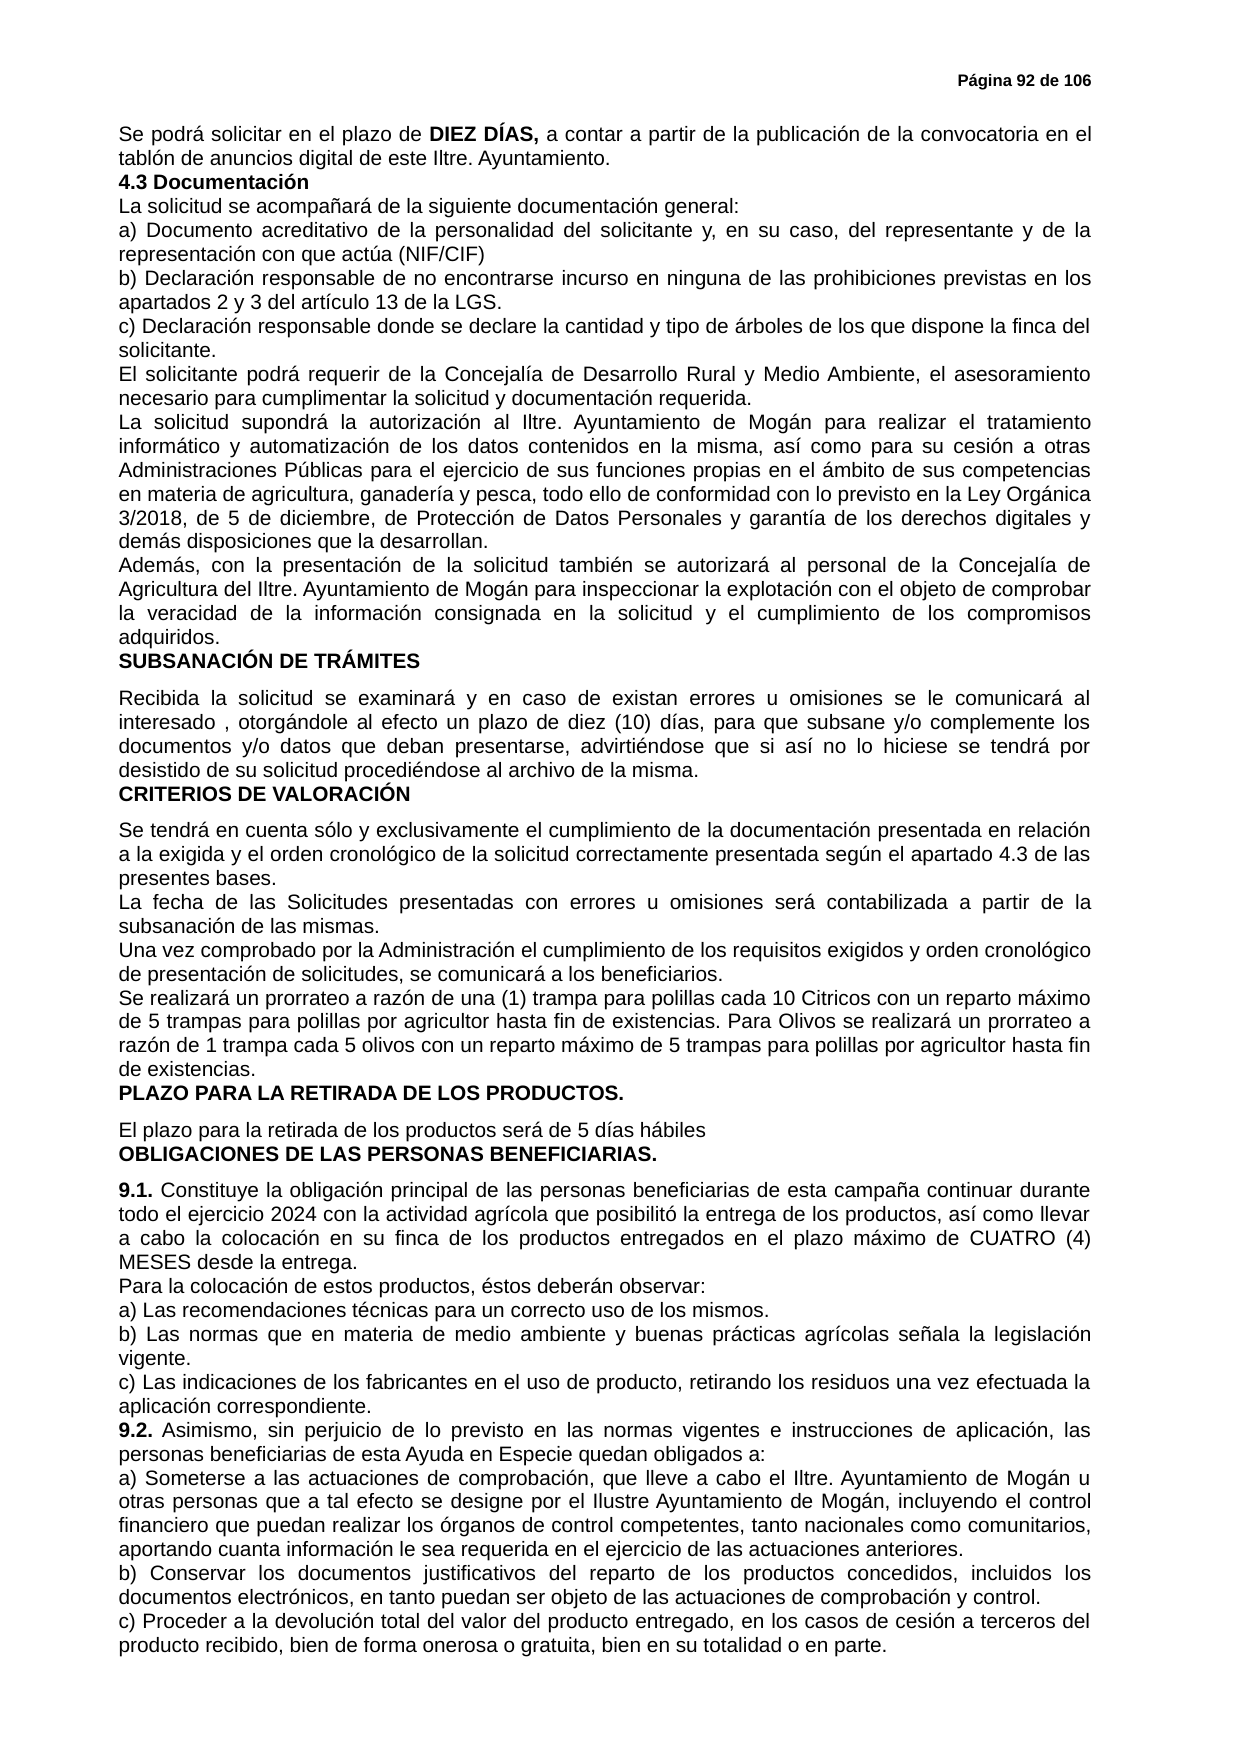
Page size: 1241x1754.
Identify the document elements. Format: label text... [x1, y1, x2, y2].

text Además, con la presentación de la solicitud también se autorizará al personal de la Concejalía de Agricultura del Iltre. Ayuntamiento de Mogán para inspeccionar la explotación con el objeto de comprobar la veracidad de la información consignada en la solicitud y el cumplimiento de los compromisos adquiridos. [118, 553, 1092, 649]
subtitle OBLIGACIONES DE LAS PERSONAS BENEFICIARIAS. [118, 1142, 1092, 1166]
text c) Proceder a la devolución total del valor del producto entregado, en los casos de cesión a terceros del producto recibido, bien de forma onerosa o gratuita, bien en su totalidad o en parte. [118, 1609, 1092, 1657]
text Se podrá solicitar en el plazo de DIEZ DÍAS, a contar a partir de la publicación de la convocatoria en el tablón de anuncios digital de este Iltre. Ayuntamiento. [118, 122, 1092, 170]
text La solicitud se acompañará de la siguiente documentación general: [118, 194, 1092, 218]
text Se realizará un prorrateo a razón de una (1) trampa para polillas cada 10 Citricos con un reparto máximo de 5 trampas para polillas por agricultor hasta fin de existencias. Para Olivos se realizará un prorrateo a razón de 1 trampa cada 5 olivos con un reparto máximo de 5 trampas para polillas por agricultor hasta fin de existencias. [118, 985, 1092, 1081]
text La solicitud supondrá la autorización al Iltre. Ayuntamiento de Mogán para realizar el tratamiento informático y automatización de los datos contenidos en la misma, así como para su cesión a otras Administraciones Públicas para el ejercicio de sus funciones propias en el ámbito de sus competencias en materia de agricultura, ganadería y pesca, todo ello de conformidad con lo previsto en la Ley Orgánica 3/2018, de 5 de diciembre, de Protección de Datos Personales y garantía de los derechos digitales y demás disposiciones que la desarrollan. [118, 409, 1092, 553]
text 4.3 Documentación [118, 170, 1092, 194]
text El solicitante podrá requerir de la Concejalía de Desarrollo Rural y Medio Ambiente, el asesoramiento necesario para cumplimentar la solicitud y documentación requerida. [118, 362, 1092, 409]
text La fecha de las Solicitudes presentadas con errores u omisiones será contabilizada a partir de la subsanación de las mismas. [118, 889, 1092, 937]
subtitle PLAZO PARA LA RETIRADA DE LOS PRODUCTOS. [118, 1081, 1092, 1105]
subtitle SUBSANACIÓN DE TRÁMITES [118, 649, 1092, 673]
text c) Declaración responsable donde se declare la cantidad y tipo de árboles de los que dispone la finca del solicitante. [118, 314, 1092, 362]
text Recibida la solicitud se examinará y en caso de existan errores u omisiones se le comunicará al interesado , otorgándole al efecto un plazo de diez (10) días, para que subsane y/o complemente los documentos y/o datos que deban presentarse, advirtiéndose que si así no lo hiciese se tendrá por desistido de su solicitud procediéndose al archivo de la misma. [118, 686, 1092, 781]
text b) Las normas que en materia de medio ambiente y buenas prácticas agrícolas señala la legislación vigente. [118, 1322, 1092, 1369]
text c) Las indicaciones de los fabricantes en el uso de producto, retirando los residuos una vez efectuada la aplicación correspondiente. [118, 1369, 1092, 1417]
text 9.1. Constituye la obligación principal de las personas beneficiarias de esta campaña continuar durante todo el ejercicio 2024 con la actividad agrícola que posibilitó la entrega de los productos, así como llevar a cabo la colocación en su finca de los productos entregados en el plazo máximo de CUATRO (4) MESES desde la entrega. [118, 1178, 1092, 1274]
text b) Declaración responsable de no encontrarse incurso en ninguna de las prohibiciones previstas en los apartados 2 y 3 del artículo 13 de la LGS. [118, 266, 1092, 314]
text a) Documento acreditativo de la personalidad del solicitante y, en su caso, del representante y de la representación con que actúa (NIF/CIF) [118, 218, 1092, 266]
text a) Someterse a las actuaciones de comprobación, que lleve a cabo el Iltre. Ayuntamiento de Mogán u otras personas que a tal efecto se designe por el Ilustre Ayuntamiento de Mogán, incluyendo el control financiero que puedan realizar los órganos de control competentes, tanto nacionales como comunitarios, aportando cuanta información le sea requerida en el ejercicio de las actuaciones anteriores. [118, 1465, 1092, 1561]
text Una vez comprobado por la Administración el cumplimiento de los requisitos exigidos y orden cronológico de presentación de solicitudes, se comunicará a los beneficiarios. [118, 937, 1092, 985]
text b) Conservar los documentos justificativos del reparto de los productos concedidos, incluidos los documentos electrónicos, en tanto puedan ser objeto de las actuaciones de comprobación y control. [118, 1561, 1092, 1609]
text Se tendrá en cuenta sólo y exclusivamente el cumplimiento de la documentación presentada en relación a la exigida y el orden cronológico de la solicitud correctamente presentada según el apartado 4.3 de las presentes bases. [118, 818, 1092, 889]
subtitle CRITERIOS DE VALORACIÓN [118, 781, 1092, 805]
text Para la colocación de estos productos, éstos deberán observar: [118, 1274, 1092, 1298]
text El plazo para la retirada de los productos será de 5 días hábiles [118, 1118, 1092, 1142]
text a) Las recomendaciones técnicas para un correcto uso de los mismos. [118, 1298, 1092, 1322]
text 9.2. Asimismo, sin perjuicio de lo previsto en las normas vigentes e instrucciones de aplicación, las personas beneficiarias de esta Ayuda en Especie quedan obligados a: [118, 1417, 1092, 1465]
